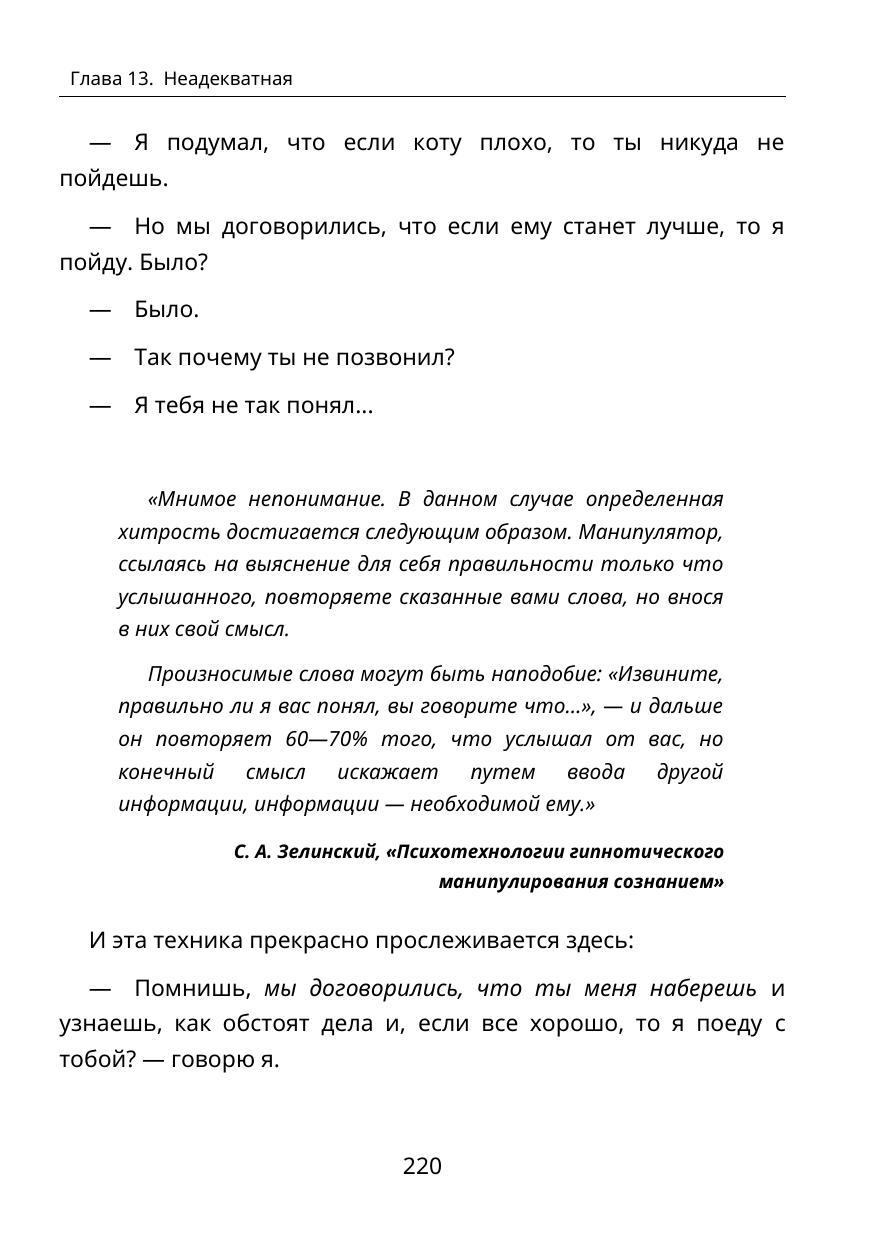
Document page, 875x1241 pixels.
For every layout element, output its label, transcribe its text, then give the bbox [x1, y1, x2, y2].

text С. А. Зелинский, «Психотехнологии гипнотического манипулирования сознанием» [118, 834, 726, 894]
list Я подумал, что если коту плохо, то ты никуда не пойдешь. [59, 126, 786, 193]
text Произносимые слова могут быть наподобие: «Извините, правильно ли я вас понял, вы говорите что…», — и дальше он повторяет 60—70% того, что услышал от вас, но конечный смысл искажает путем ввода другой информации, информации — необходимой ему.» [118, 659, 726, 818]
list Так почему ты не позвонил? [59, 341, 786, 372]
list Я тебя не так понял... [59, 389, 786, 420]
list Но мы договорились, что если ему станет лучше, то я пойду. Было? [59, 210, 786, 277]
list Было. [59, 293, 786, 324]
text «Мнимое непонимание. В данном случае определенная хитрость достигается следующим образом. Манипулятор, ссылаясь на выяснение для себя правильности только что услышанного, повторяете сказанные вами слова, но внося в них свой смысл. [118, 484, 726, 643]
text И эта техника прекрасно прослеживается здесь: [59, 924, 786, 955]
list Помнишь, мы договорились, что ты меня наберешь и узнаешь, как обстоят дела и, если все хорошо, то я поеду с тобой? — говорю я. [59, 971, 786, 1074]
